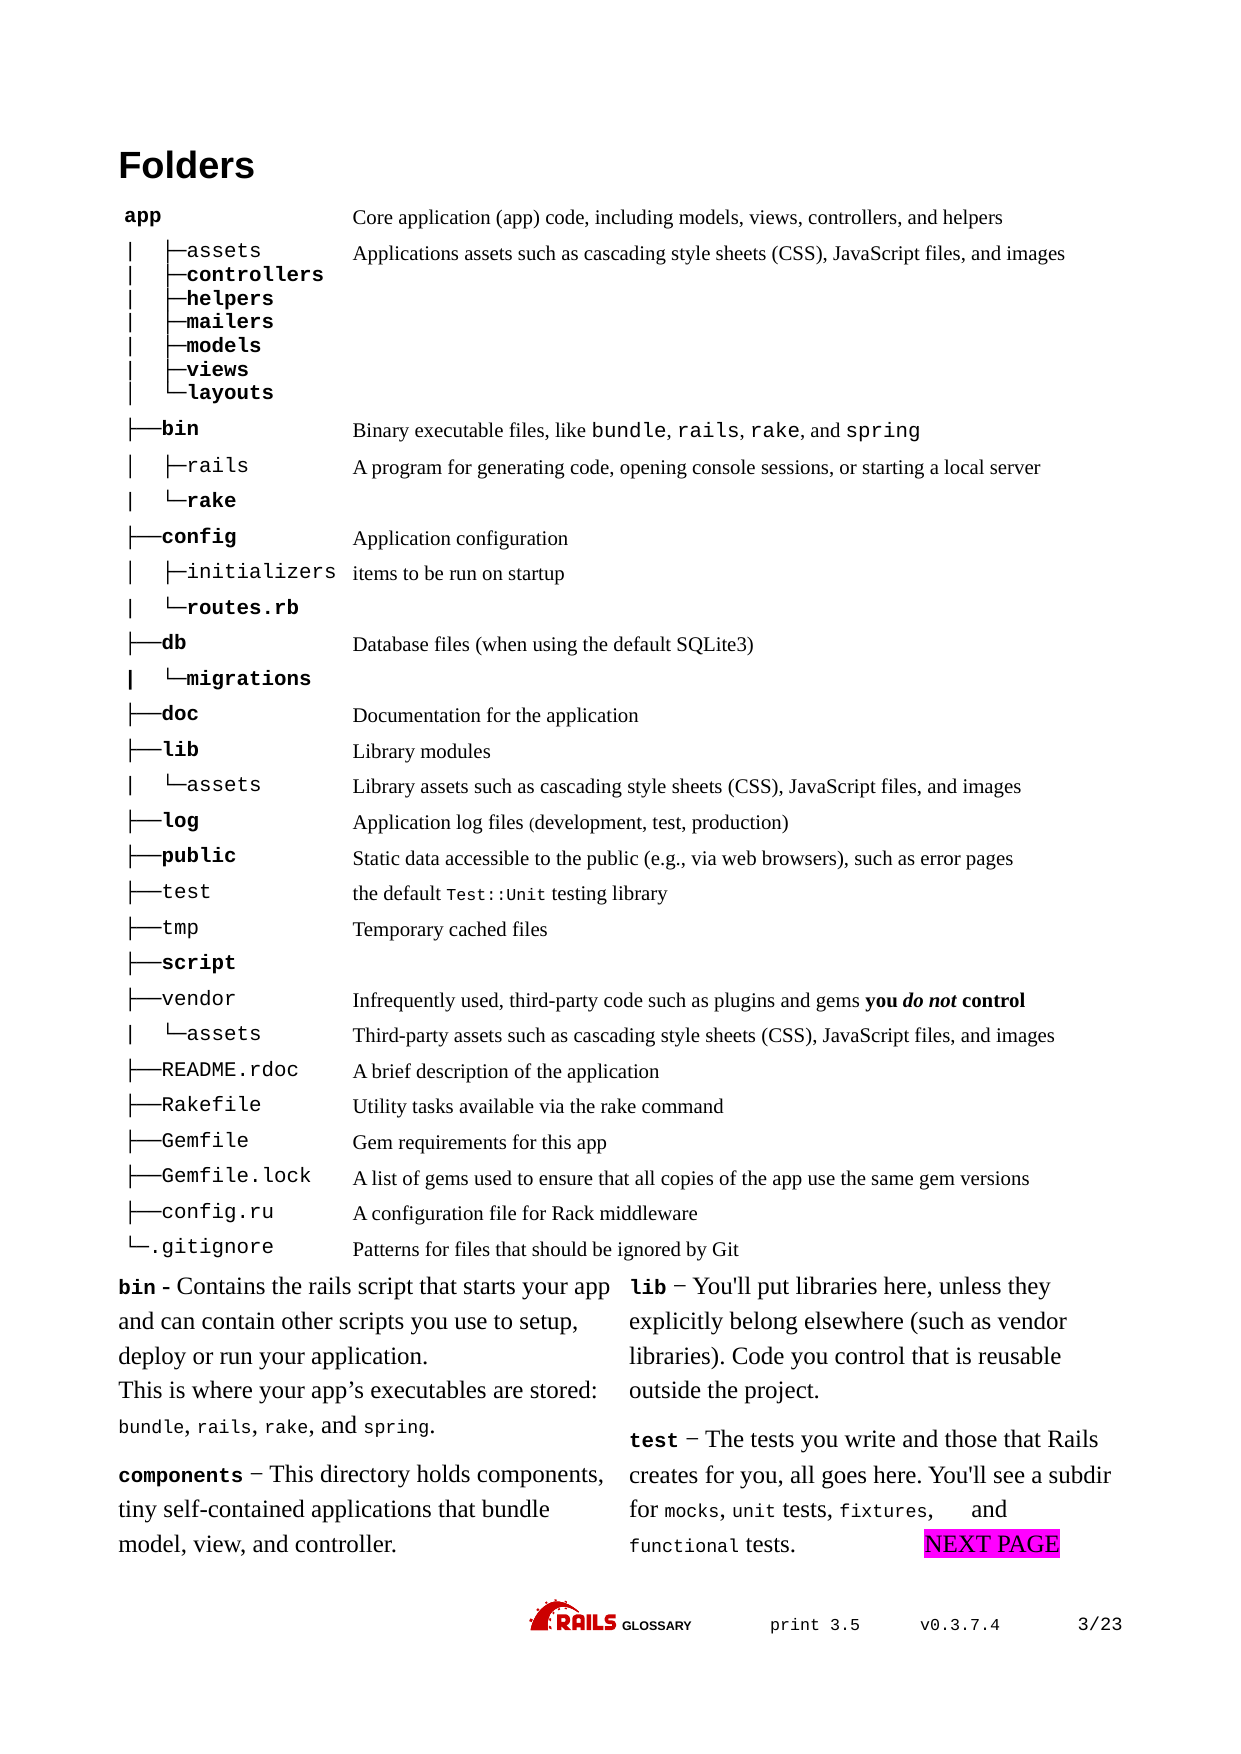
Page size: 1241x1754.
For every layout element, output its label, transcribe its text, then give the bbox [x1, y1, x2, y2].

table_cell | └─assets [118, 1018, 347, 1053]
table_header Core application (app) code, including models, views, controllers, and helpers [347, 199, 1120, 235]
table_cell A list of gems used to ensure that all copies of the app use the same gem versions [347, 1160, 1120, 1195]
table_cell ├──Gemfile [118, 1124, 347, 1160]
table_cell items to be run on startup [347, 556, 1120, 591]
table_cell Utility tasks available via the rake command [347, 1089, 1120, 1124]
table_cell ├──doc [118, 698, 347, 733]
table_cell Documentation for the application [347, 698, 1120, 733]
table_cell ├──public [118, 840, 347, 875]
table_cell ├──test [118, 875, 347, 911]
table_cell ├──config.ru [118, 1195, 347, 1231]
table_cell [347, 662, 1120, 698]
table_cell the default Test::Unit testing library [347, 875, 1120, 911]
table_cell A configuration file for Rack middleware [347, 1195, 1120, 1231]
table_cell ├──script [118, 947, 347, 982]
table_cell ├──tmp [118, 911, 347, 947]
table_cell | └─rake [118, 485, 347, 520]
table_cell ├──vendor [118, 982, 347, 1018]
table_cell Infrequently used, third-party code such as plugins and gems you do not control [347, 982, 1120, 1018]
text components − This directory holds components, tiny self-contained applications that bundle model, view, and controller. [118, 1459, 611, 1558]
table_cell A brief description of the application [347, 1053, 1120, 1089]
table_cell Temporary cached files [347, 911, 1120, 947]
table_cell [347, 485, 1120, 520]
table_cell Applications assets such as cascading style sheets (CSS), JavaScript files, and images [347, 235, 1120, 412]
text test − The tests you write and those that Rails creates for you, all goes here. You'll see a subdir for mocks, unit tests, fixtures, and functional tests. NEXT PAGE [629, 1424, 1122, 1558]
table_cell ├──bin [118, 412, 347, 449]
table_cell │ ├─rails [118, 449, 347, 484]
table_cell Library modules [347, 733, 1120, 769]
table_cell [347, 591, 1120, 627]
table_cell | └─routes.rb [118, 591, 347, 627]
subtitle Folders [118, 143, 611, 187]
table_cell Third-party assets such as cascading style sheets (CSS), JavaScript files, and images [347, 1018, 1120, 1053]
table_cell └─.gitignore [118, 1231, 347, 1266]
table_cell | ├─assets | ├─controllers | ├─helpers | ├─mailers | ├─models | ├─views │ └─layouts [118, 235, 347, 412]
text lib − You'll put libraries here, unless they explicitly belong elsewhere (such as vendor libraries). Code you control that is reusable outside the project. [629, 1271, 1122, 1404]
table_cell Static data accessible to the public (e.g., via web browsers), such as error pages [347, 840, 1120, 875]
table_cell | └─migrations [118, 662, 347, 698]
table_cell ├──log [118, 804, 347, 840]
table_cell ├──config [118, 520, 347, 556]
table_cell Database files (when using the default SQLite3) [347, 627, 1120, 662]
table_cell ├──lib [118, 733, 347, 769]
table_cell | └─assets [118, 769, 347, 804]
table_cell Library assets such as cascading style sheets (CSS), JavaScript files, and images [347, 769, 1120, 804]
table_cell ├──db [118, 627, 347, 662]
table_cell Application configuration [347, 520, 1120, 556]
table_cell Binary executable files, like bundle, rails, rake, and spring [347, 412, 1120, 449]
table_cell ├──Gemfile.lock [118, 1160, 347, 1195]
table_cell [347, 947, 1120, 982]
table_cell Patterns for files that should be ignored by Git [347, 1231, 1120, 1266]
table_cell A program for generating code, opening console sessions, or starting a local server [347, 449, 1120, 484]
table_header app [118, 199, 347, 235]
table_cell Application log files (development, test, production) [347, 804, 1120, 840]
text bin - Contains the rails script that starts your app and can contain other scripts you use to setup, deploy or run your application. This is where your app’s executables are stored: bundle, rails, rake, and spring. [118, 1271, 611, 1439]
table_cell │ ├─initializers [118, 556, 347, 591]
table_cell ├──Rakefile [118, 1089, 347, 1124]
table_cell Gem requirements for this app [347, 1124, 1120, 1160]
table_cell ├──README.rdoc [118, 1053, 347, 1089]
